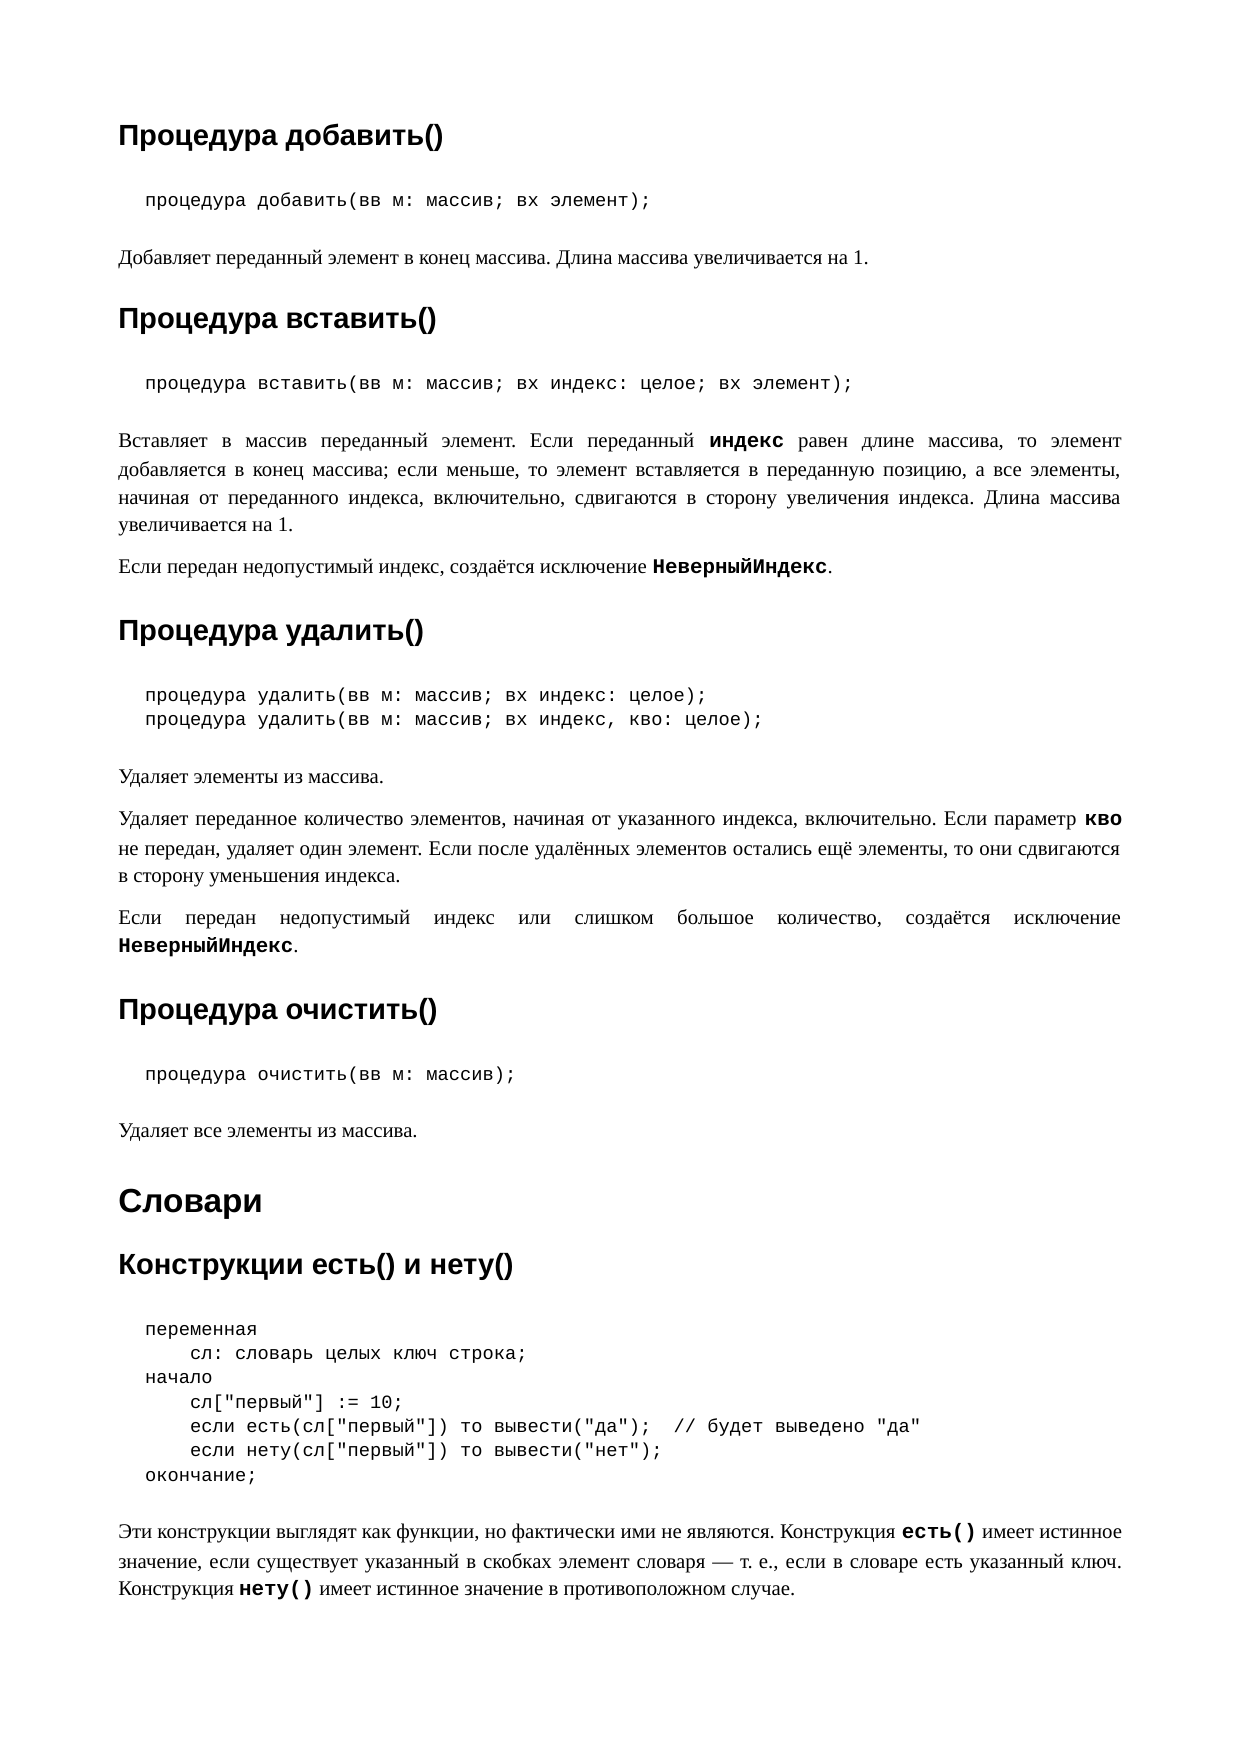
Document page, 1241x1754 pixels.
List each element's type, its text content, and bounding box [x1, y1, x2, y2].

text Эти конструкции выглядят как функции, но фактически ими не являются. Конструкция есть() имеет истинное значение, если существует указанный в скобках элемент словаря — т. е., если в словаре есть указанный ключ. Конструкция нету() имеет истинное значение в противоположном случае. [118, 1519, 1122, 1602]
text переменная сл: словарь целых ключ строка; начало сл["первый"] := 10; если есть(сл["первый"]) то вывести("да"); // будет выведено "да" если нету(сл["первый"]) то вывести("нет"); окончание; [136, 1310, 1104, 1496]
text процедура удалить(вв м: массив; вх индекс: целое); [136, 677, 1104, 701]
text Удаляет элементы из массива. [118, 764, 1122, 788]
text процедура добавить(вв м: массив; вх элемент); [136, 182, 1104, 221]
subtitle Процедура вставить() [118, 301, 1122, 335]
text Если передан недопустимый индекс, создаётся исключение НеверныйИндекс. [118, 554, 1122, 580]
text процедура вставить(вв м: массив; вх индекс: целое; вх элемент); [136, 365, 1104, 404]
text Удаляет переданное количество элементов, начиная от указанного индекса, включительно. Если параметр кво не передан, удаляет один элемент. Если после удалённых элементов остались ещё элементы, то они сдвигаются в сторону уменьшения индекса. [118, 806, 1122, 887]
subtitle Процедура удалить() [118, 613, 1122, 647]
text Удаляет все элементы из массива. [118, 1118, 1122, 1142]
subtitle Процедура очистить() [118, 992, 1122, 1025]
text процедура очистить(вв м: массив); [136, 1055, 1104, 1094]
text Вставляет в массив переданный элемент. Если переданный индекс равен длине массива, то элемент добавляется в конец массива; если меньше, то элемент вставляется в переданную позицию, а все элементы, начиная от переданного индекса, включительно, сдвигаются в сторону увеличения индекса. Длина массива увеличивается на 1. [118, 428, 1122, 536]
text процедура удалить(вв м: массив; вх индекс, кво: целое); [136, 701, 1104, 740]
subtitle Словари [118, 1181, 1122, 1219]
subtitle Процедура добавить() [118, 118, 1122, 152]
text Если передан недопустимый индекс или слишком большое количество, создаётся исключение НеверныйИндекс. [118, 905, 1122, 959]
text Добавляет переданный элемент в конец массива. Длина массива увеличивается на 1. [118, 244, 1122, 269]
subtitle Конструкции есть() и нету() [118, 1247, 1122, 1280]
